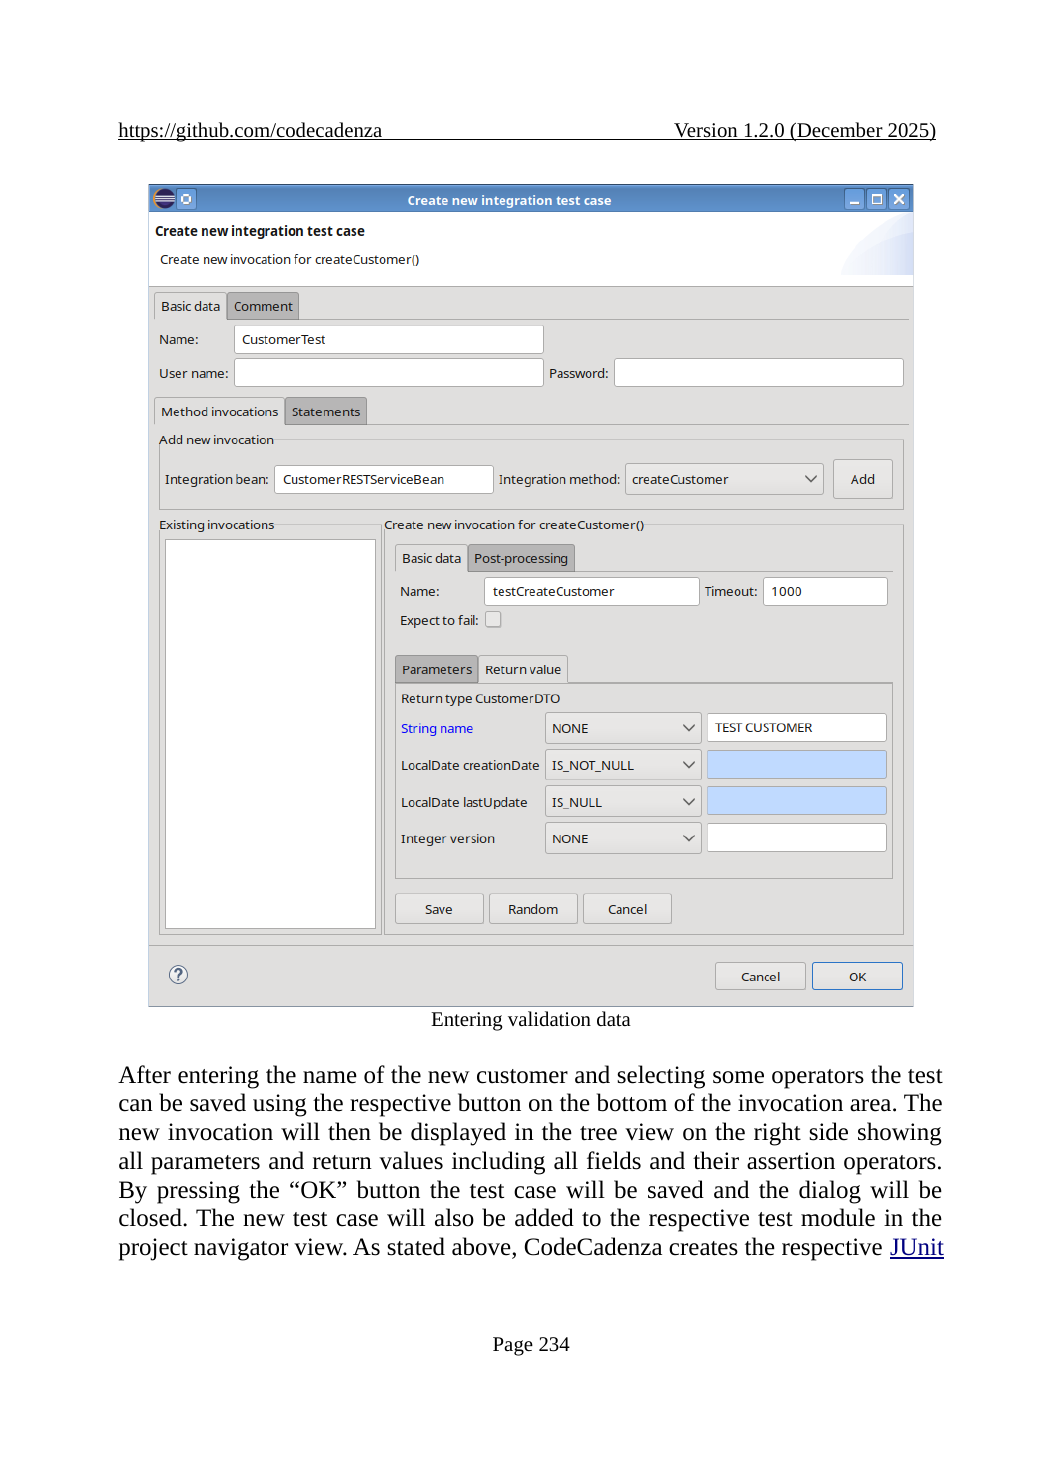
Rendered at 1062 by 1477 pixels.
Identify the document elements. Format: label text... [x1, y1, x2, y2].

text Entering validation data [148, 1007, 913, 1031]
text After entering the name of the new customer and selecting some operators the test can be saved using the respective button on the bottom of the invocation area. The new invocation will then be displayed in the tree view on the right side showing all parameters and return values including all fields and their assertion operators. By pressing the “OK” button the test case will be saved and the dialog will be closed. The new test case will also be added to the respective test module in the project navigator view. As stated above, CodeCadenza creates the respective JUnit [118, 1060, 944, 1261]
picture [148, 184, 914, 1007]
